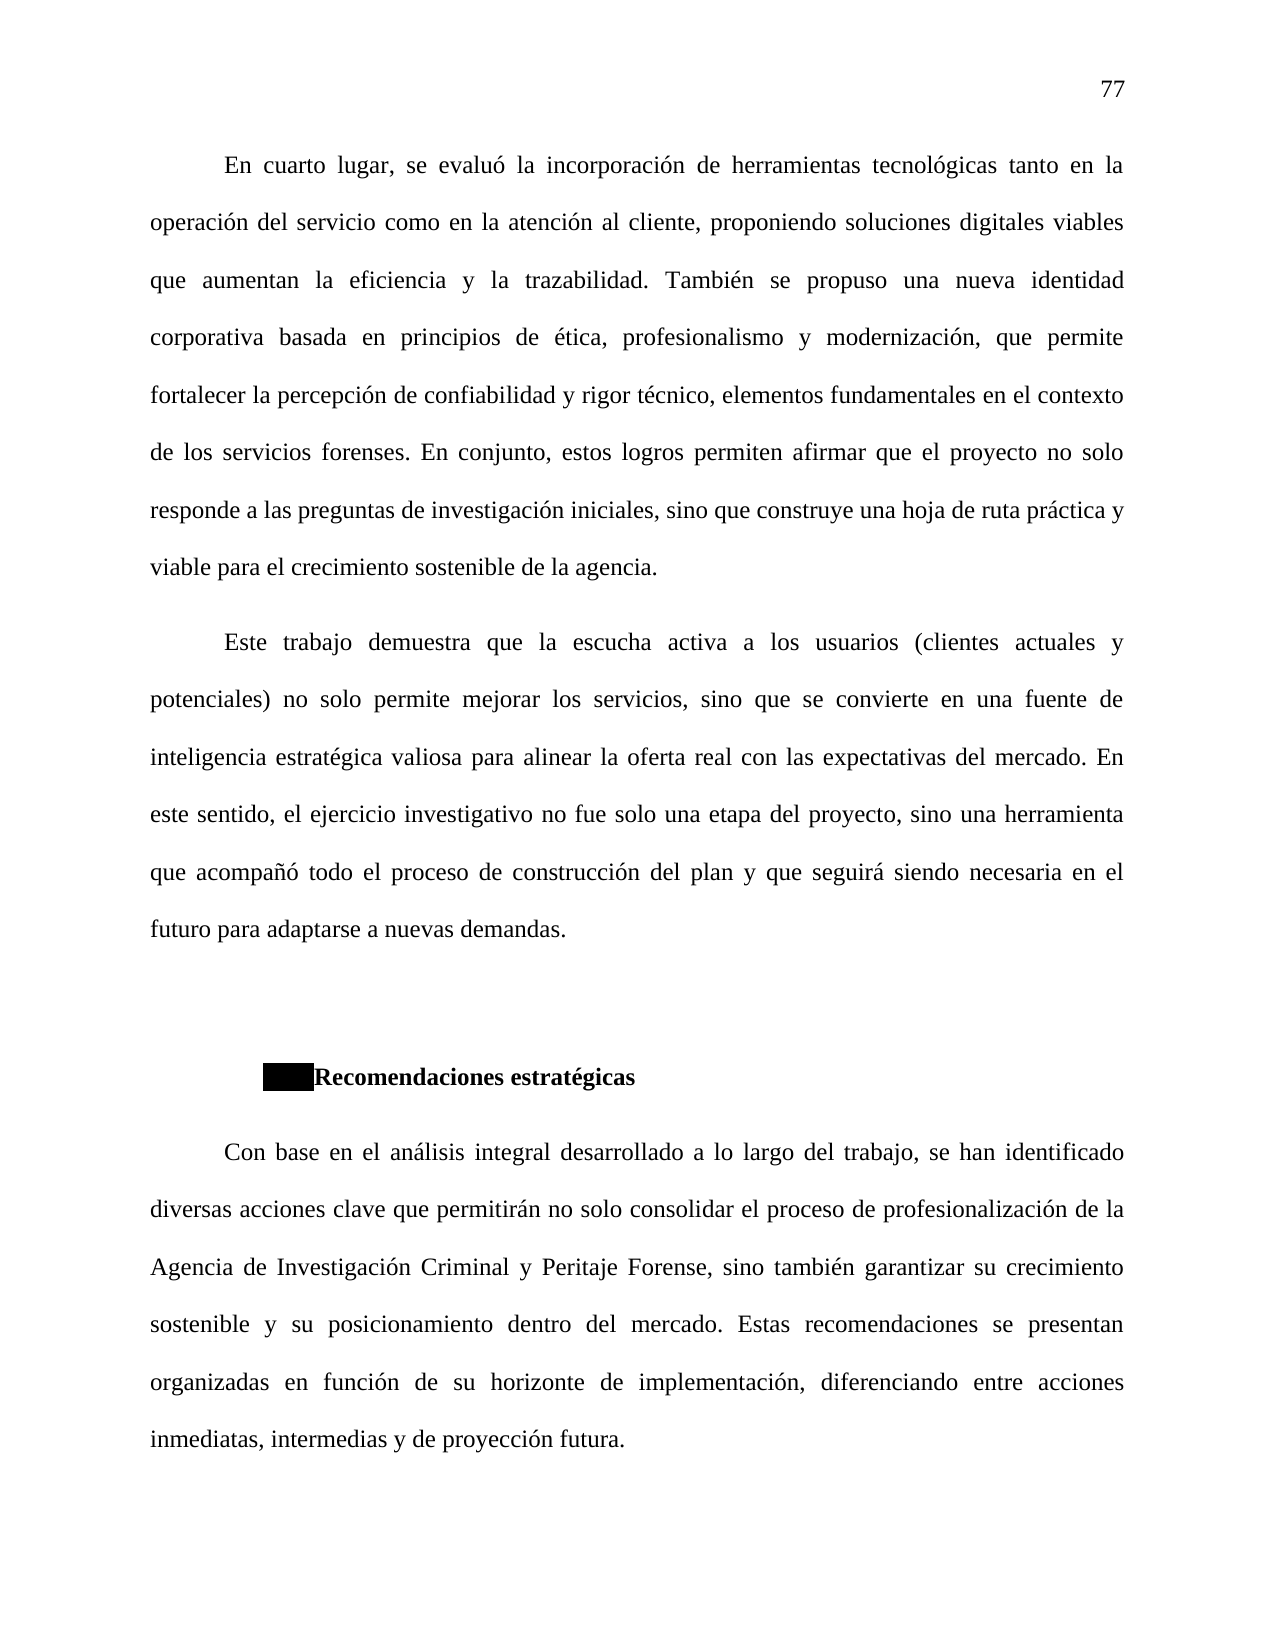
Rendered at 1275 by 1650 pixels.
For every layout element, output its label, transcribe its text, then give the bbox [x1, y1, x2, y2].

text En cuarto lugar, se evaluó la incorporación de herramientas tecnológicas tanto en la operación del servicio como en la atención al cliente, proponiendo soluciones digitales viables que aumentan la eficiencia y la trazabilidad. También se propuso una nueva identidad corporativa basada en principios de ética, profesionalismo y modernización, que permite fortalecer la percepción de confiabilidad y rigor técnico, elementos fundamentales en el contexto de los servicios forenses. En conjunto, estos logros permiten afirmar que el proyecto no solo responde a las preguntas de investigación iniciales, sino que construye una hoja de ruta práctica y viable para el crecimiento sostenible de la agencia. [150, 150, 1125, 581]
text Con base en el análisis integral desarrollado a lo largo del trabajo, se han identificado diversas acciones clave que permitirán no solo consolidar el proceso de profesionalización de la Agencia de Investigación Criminal y Peritaje Forense, sino también garantizar su crecimiento sostenible y su posicionamiento dentro del mercado. Estas recomendaciones se presentan organizadas en función de su horizonte de implementación, diferenciando entre acciones inmediatas, intermedias y de proyección futura. [150, 1137, 1125, 1453]
subtitle Recomendaciones estratégicas [262, 1062, 1125, 1091]
text Este trabajo demuestra que la escucha activa a los usuarios (clientes actuales y potenciales) no solo permite mejorar los servicios, sino que se convierte en una fuente de inteligencia estratégica valiosa para alinear la oferta real con las expectativas del mercado. En este sentido, el ejercicio investigativo no fue solo una etapa del proyecto, sino una herramienta que acompañó todo el proceso de construcción del plan y que seguirá siendo necesaria en el futuro para adaptarse a nuevas demandas. [150, 627, 1125, 943]
